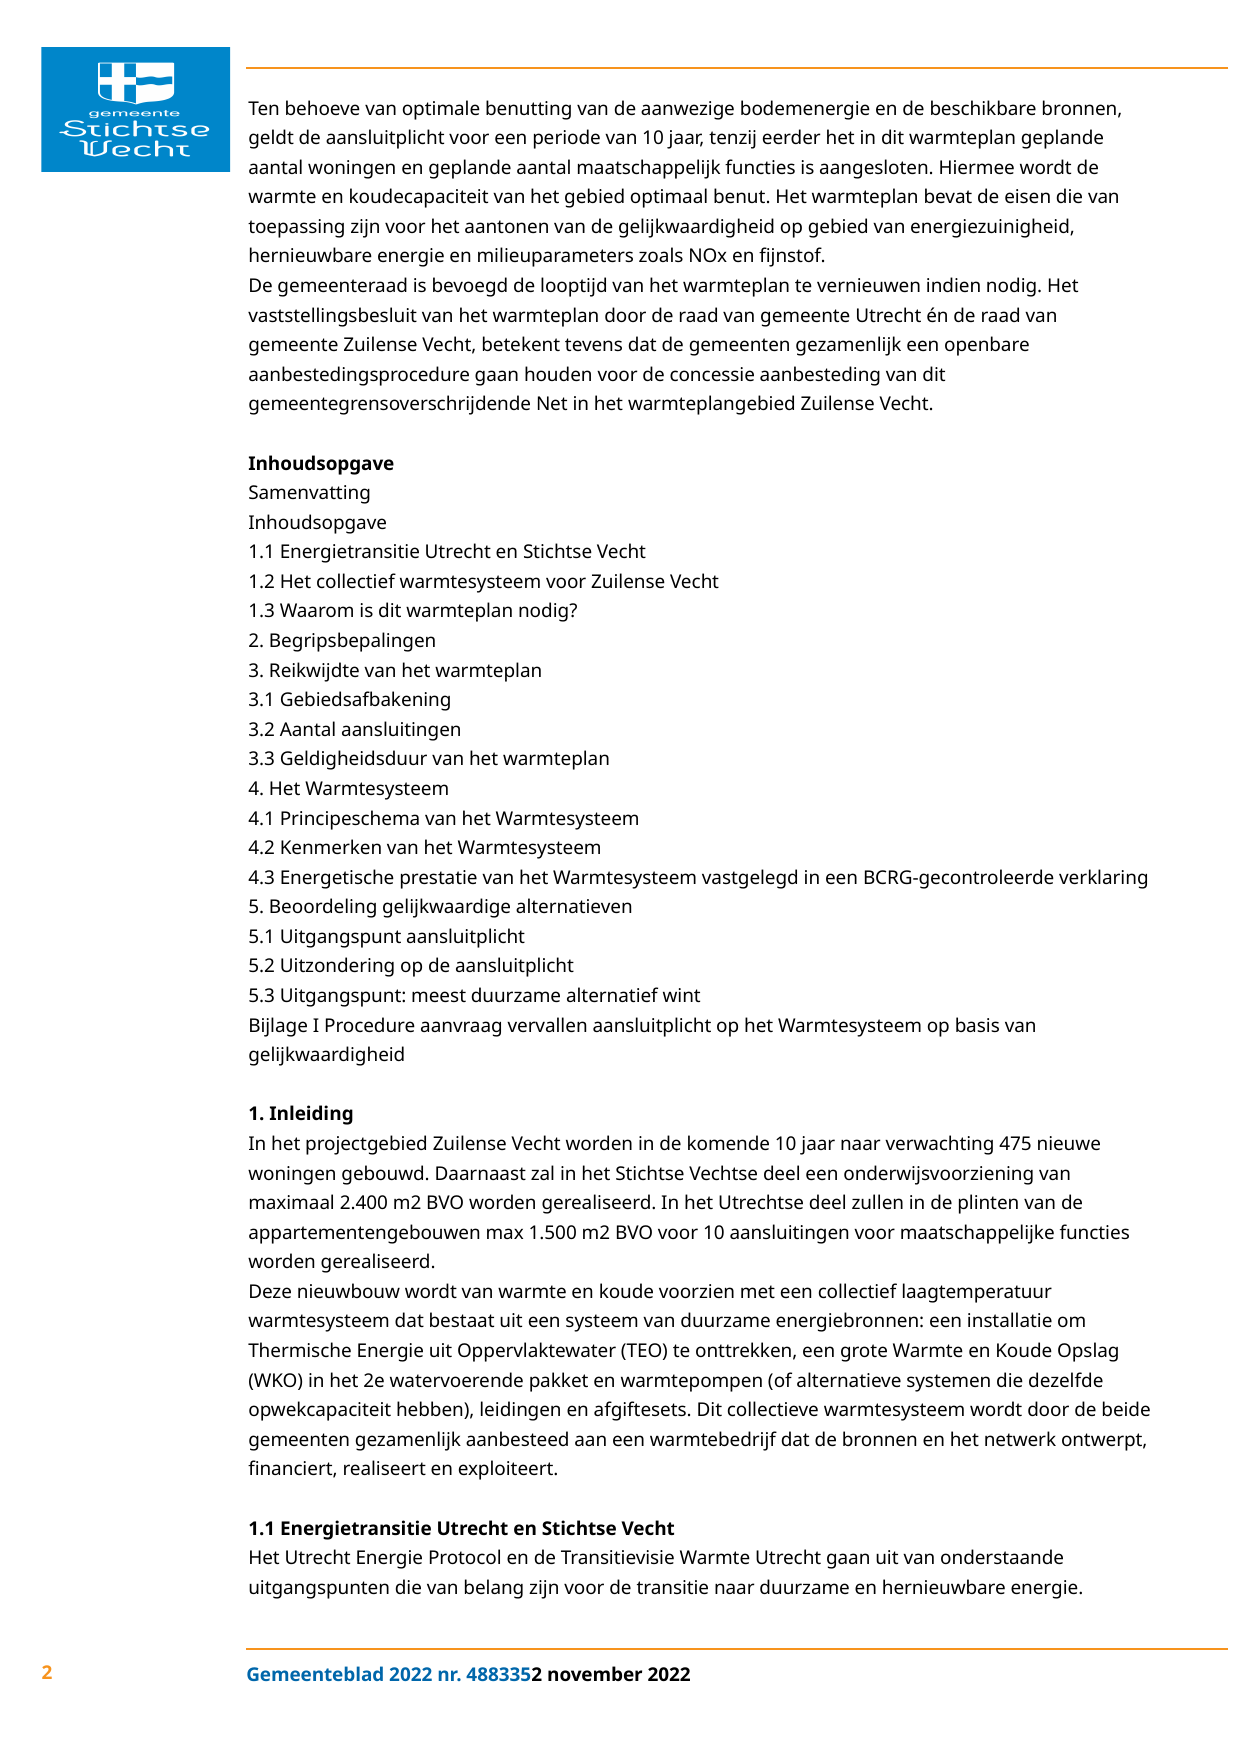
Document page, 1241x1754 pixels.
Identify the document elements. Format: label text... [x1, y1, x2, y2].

text 1.1 Energietransitie Utrecht en Stichtse Vecht [248, 538, 1152, 564]
text 3.2 Aantal aansluitingen [248, 716, 1152, 742]
text 3.3 Geldigheidsduur van het warmteplan [248, 746, 1152, 771]
text Bijlage I Procedure aanvraag vervallen aansluitplicht op het Warmtesysteem op basis van gelijkwaardigheid [248, 1012, 1152, 1067]
text 4.3 Energetische prestatie van het Warmtesysteem vastgelegd in een BCRG-gecontroleerde verklaring [248, 864, 1152, 890]
text 4.2 Kenmerken van het Warmtesysteem [248, 834, 1152, 860]
text Ten behoeve van optimale benutting van de aanwezige bodemenergie en de beschikbare bronnen, geldt de aansluitplicht voor een periode van 10 jaar, tenzij eerder het in dit warmteplan geplande aantal woningen en geplande aantal maatschappelijk functies is aangesloten. Hiermee wordt de warmte en koudecapaciteit van het gebied optimaal benut. Het warmteplan bevat de eisen die van toepassing zijn voor het aantonen van de gelijkwaardigheid op gebied van energiezuinigheid, hernieuwbare energie en milieuparameters zoals NOx en fijnstof. [248, 95, 1152, 268]
picture [137, 63, 174, 103]
text Deze nieuwbouw wordt van warmte en koude voorzien met een collectief laagtemperatuur warmtesysteem dat bestaat uit een systeem van duurzame energiebronnen: een installatie om Thermische Energie uit Oppervlaktewater (TEO) te onttrekken, een grote Warmte en Koude Opslag (WKO) in het 2e watervoerende pakket en warmtepompen (of alternatieve systemen die dezelfde opwekcapaciteit hebben), leidingen en afgiftesets. Dit collectieve warmtesysteem wordt door de beide gemeenten gezamenlijk aanbesteed aan een warmtebedrijf dat de bronnen en het netwerk ontwerpt, financiert, realiseert en exploiteert. [248, 1278, 1152, 1481]
text 3. Reikwijdte van het warmteplan [248, 657, 1152, 683]
text 1. Inleiding [248, 1101, 1152, 1126]
text 4.1 Principeschema van het Warmtesysteem [248, 805, 1152, 831]
text 5.2 Uitzondering op de aansluitplicht [248, 953, 1152, 978]
text 5.1 Uitgangspunt aansluitplicht [248, 923, 1152, 949]
text Het Utrecht Energie Protocol en de Transitievisie Warmte Utrecht gaan uit van onderstaande uitgangspunten die van belang zijn voor de transitie naar duurzame en hernieuwbare energie. [248, 1544, 1152, 1600]
text 4. Het Warmtesysteem [248, 775, 1152, 801]
text 1.3 Waarom is dit warmteplan nodig? [248, 598, 1152, 623]
text 1.1 Energietransitie Utrecht en Stichtse Vecht [248, 1515, 1152, 1541]
text Inhoudsopgave [248, 450, 1152, 476]
text De gemeenteraad is bevoegd de looptijd van het warmteplan te vernieuwen indien nodig. Het vaststellingsbesluit van het warmteplan door de raad van gemeente Utrecht én de raad van gemeente Zuilense Vecht, betekent tevens dat de gemeenten gezamenlijk een openbare aanbestedingsprocedure gaan houden voor de concessie aanbesteding van dit gemeentegrensoverschrijdende Net in het warmteplangebied Zuilense Vecht. [248, 272, 1152, 416]
text 3.1 Gebiedsafbakening [248, 686, 1152, 712]
text 5. Beoordeling gelijkwaardige alternatieven [248, 893, 1152, 919]
text 1.2 Het collectief warmtesysteem voor Zuilense Vecht [248, 568, 1152, 594]
text Inhoudsopgave [248, 509, 1152, 535]
text 2. Begripsbepalingen [248, 627, 1152, 653]
text In het projectgebied Zuilense Vecht worden in de komende 10 jaar naar verwachting 475 nieuwe woningen gebouwd. Daarnaast zal in het Stichtse Vechtse deel een onderwijsvoorziening van maximaal 2.400 m2 BVO worden gerealiseerd. In het Utrechtse deel zullen in de plinten van de appartementengebouwen max 1.500 m2 BVO voor 10 aansluitingen voor maatschappelijke functies worden gerealiseerd. [248, 1130, 1152, 1274]
picture [99, 63, 135, 101]
text Samenvatting [248, 479, 1152, 505]
text 5.3 Uitgangspunt: meest duurzame alternatief wint [248, 982, 1152, 1008]
